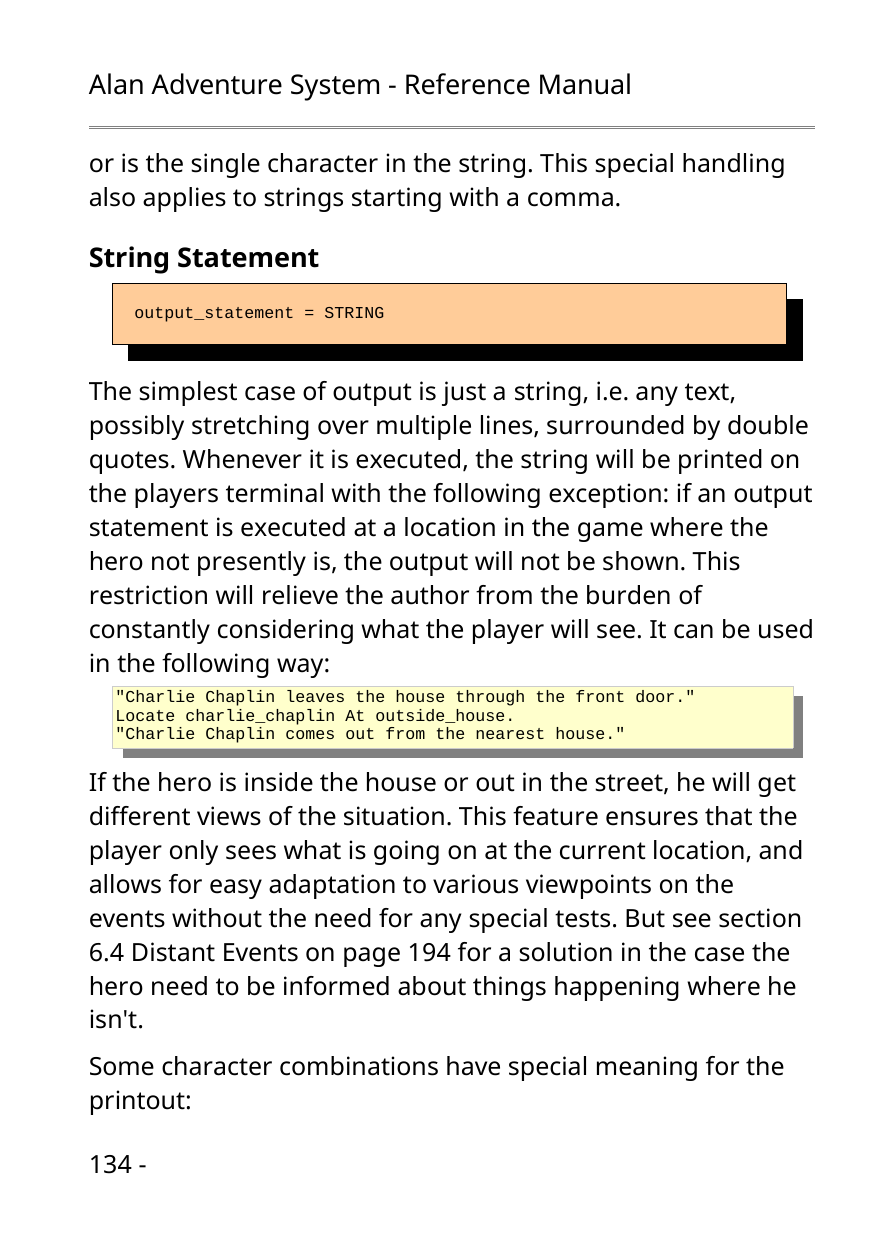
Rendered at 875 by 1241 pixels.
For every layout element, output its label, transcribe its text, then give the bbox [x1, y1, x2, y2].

text output_statement = STRING [113, 284, 786, 344]
text If the hero is inside the house or out in the street, he will get different views of the situation. This feature ensures that the player only sees what is going on at the current location, and allows for easy adaptation to various view­points on the events without the need for any special tests. But see section 6.4 Distant Events on page 151 for a solution in the case the hero need to be informed about things happening where he isn't. [88, 765, 815, 1036]
text Some character combinations have special meaning for the printout: [88, 1049, 815, 1117]
text "Charlie Chaplin leaves the house through the front door." Locate charlie_chaplin At outside_house. "Charlie Chaplin comes out from the nearest house." [113, 687, 793, 748]
text The simplest case of output is just a string, i.e. any text, possibly stretching over multiple lines, surrounded by double quotes. Whenever it is executed, the string will be printed on the players terminal with the following exception: if an output statement is executed at a location in the game where the hero not presently is, the output will not be shown. This restriction will relieve the author from the burden of constantly considering what the player will see. It can be used in the following way: [88, 374, 815, 679]
text or is the single character in the string. This special handling also applies to strings starting with a comma. [88, 146, 815, 213]
subtitle String Statement [88, 239, 815, 276]
